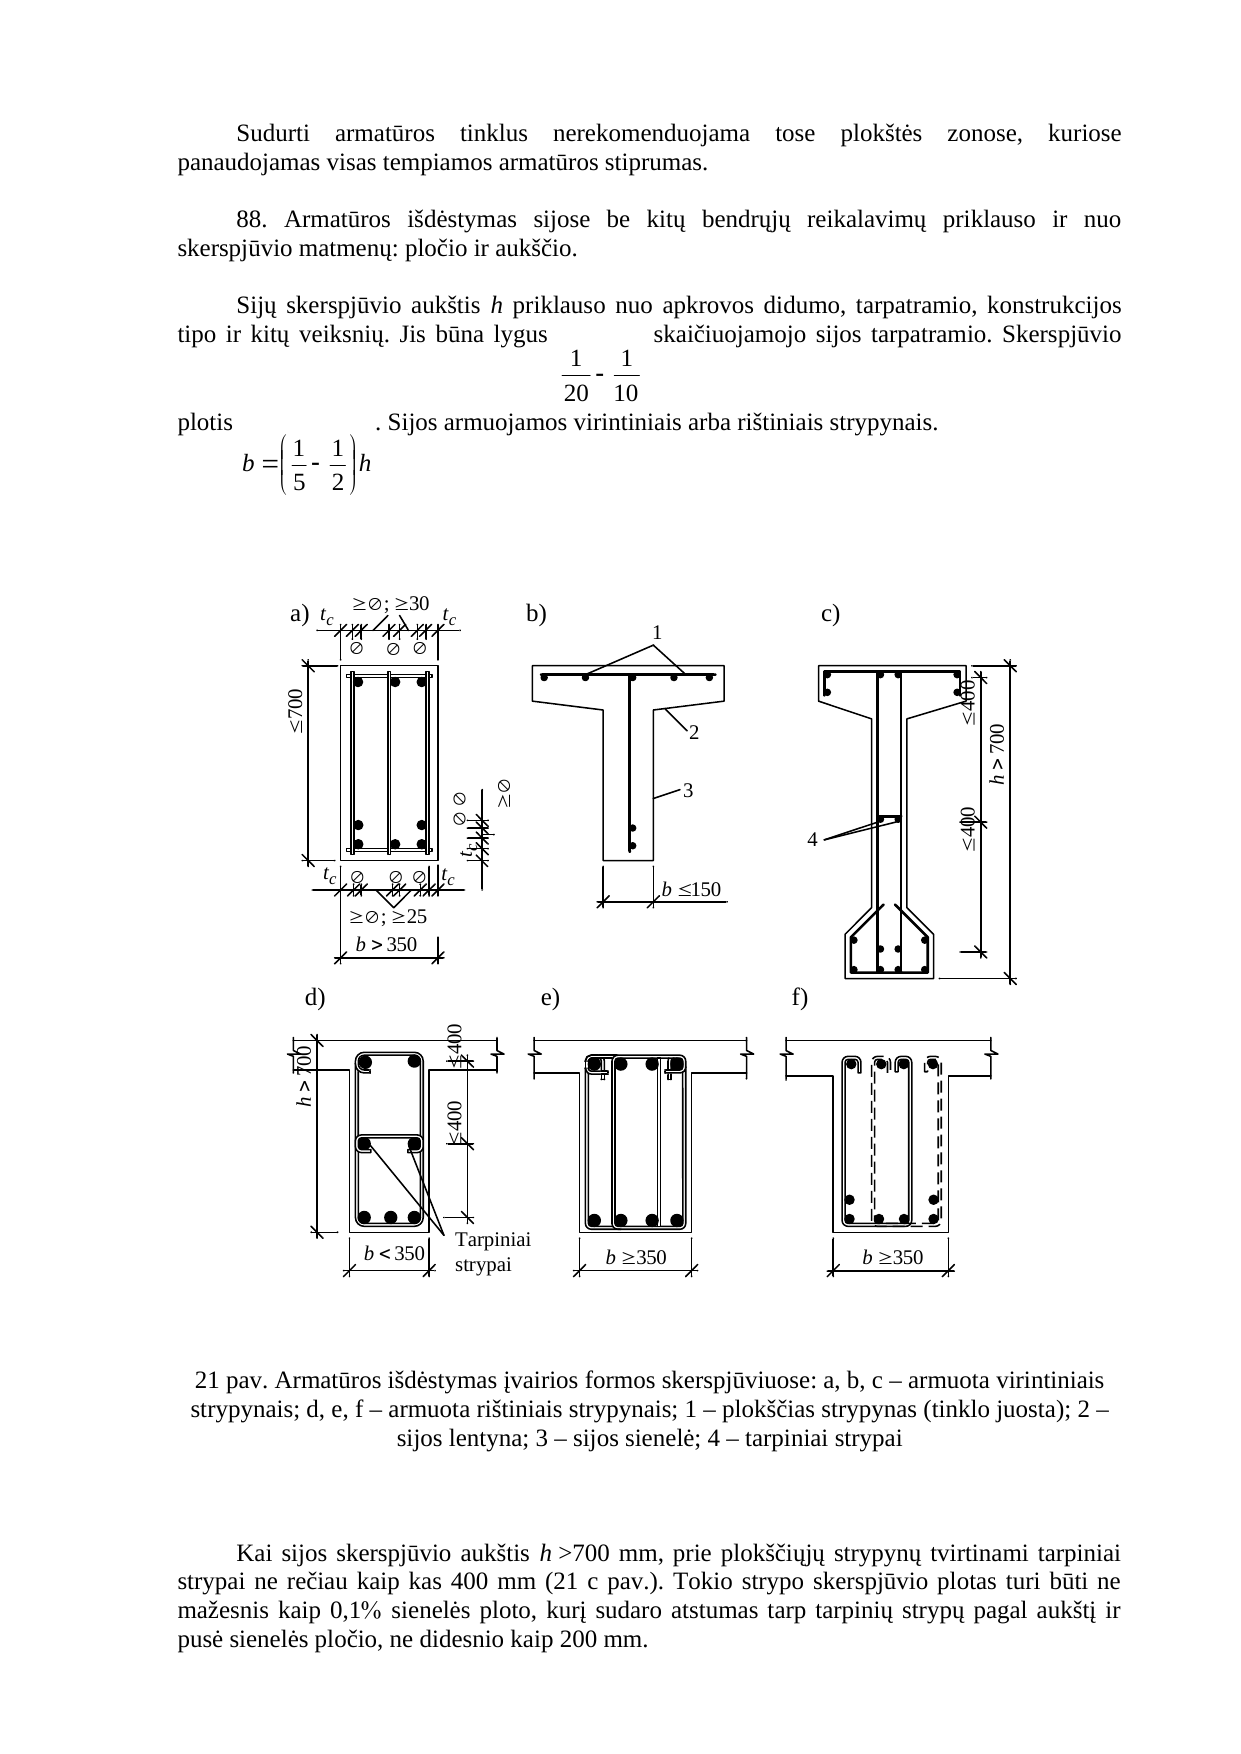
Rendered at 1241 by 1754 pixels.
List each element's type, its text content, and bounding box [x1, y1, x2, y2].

text Sijų skerspjūvio aukštis h priklauso nuo apkrovos didumo, tarpatramio, konstrukcijos tipo ir kitų veiksnių. Jis būna lygus skaičiuojamojo sijos tarpatramio. Skerspjūvio plotis . Sijos armuojamos virintiniais arba rištiniais strypynais. [177, 291, 1122, 500]
text Sudurti armatūros tinklus nerekomenduojama tose plokštės zonose, kuriose panaudojamas visas tempiamos armatūros stiprumas. [177, 118, 1122, 176]
text 21 pav. Armatūros išdėstymas įvairios formos skerspjūviuose: a, b, c – armuota virintiniais strypynais; d, e, f – armuota rištiniais strypynais; 1 – plokščias strypynas (tinklo juosta); 2 – sijos lentyna; 3 – sijos sienelė; 4 – tarpiniai strypai [177, 1365, 1122, 1451]
text Kai sijos skerspjūvio aukštis h >700 mm, prie plokščiųjų strypynų tvirtinami tarpiniai strypai ne rečiau kaip kas 400 mm (21 c pav.). Tokio strypo skerspjūvio plotas turi būti ne mažesnis kaip 0,1 sienelės ploto, kurį sudaro atstumas tarp tarpinių strypų pagal aukštį ir pusė sienelės pločio, ne didesnio kaip 200 mm. [177, 1538, 1122, 1653]
text 88. Armatūros išdėstymas sijose be kitų bendrųjų reikalavimų priklauso ir nuo skerspjūvio matmenų: pločio ir aukščio. [177, 204, 1122, 262]
